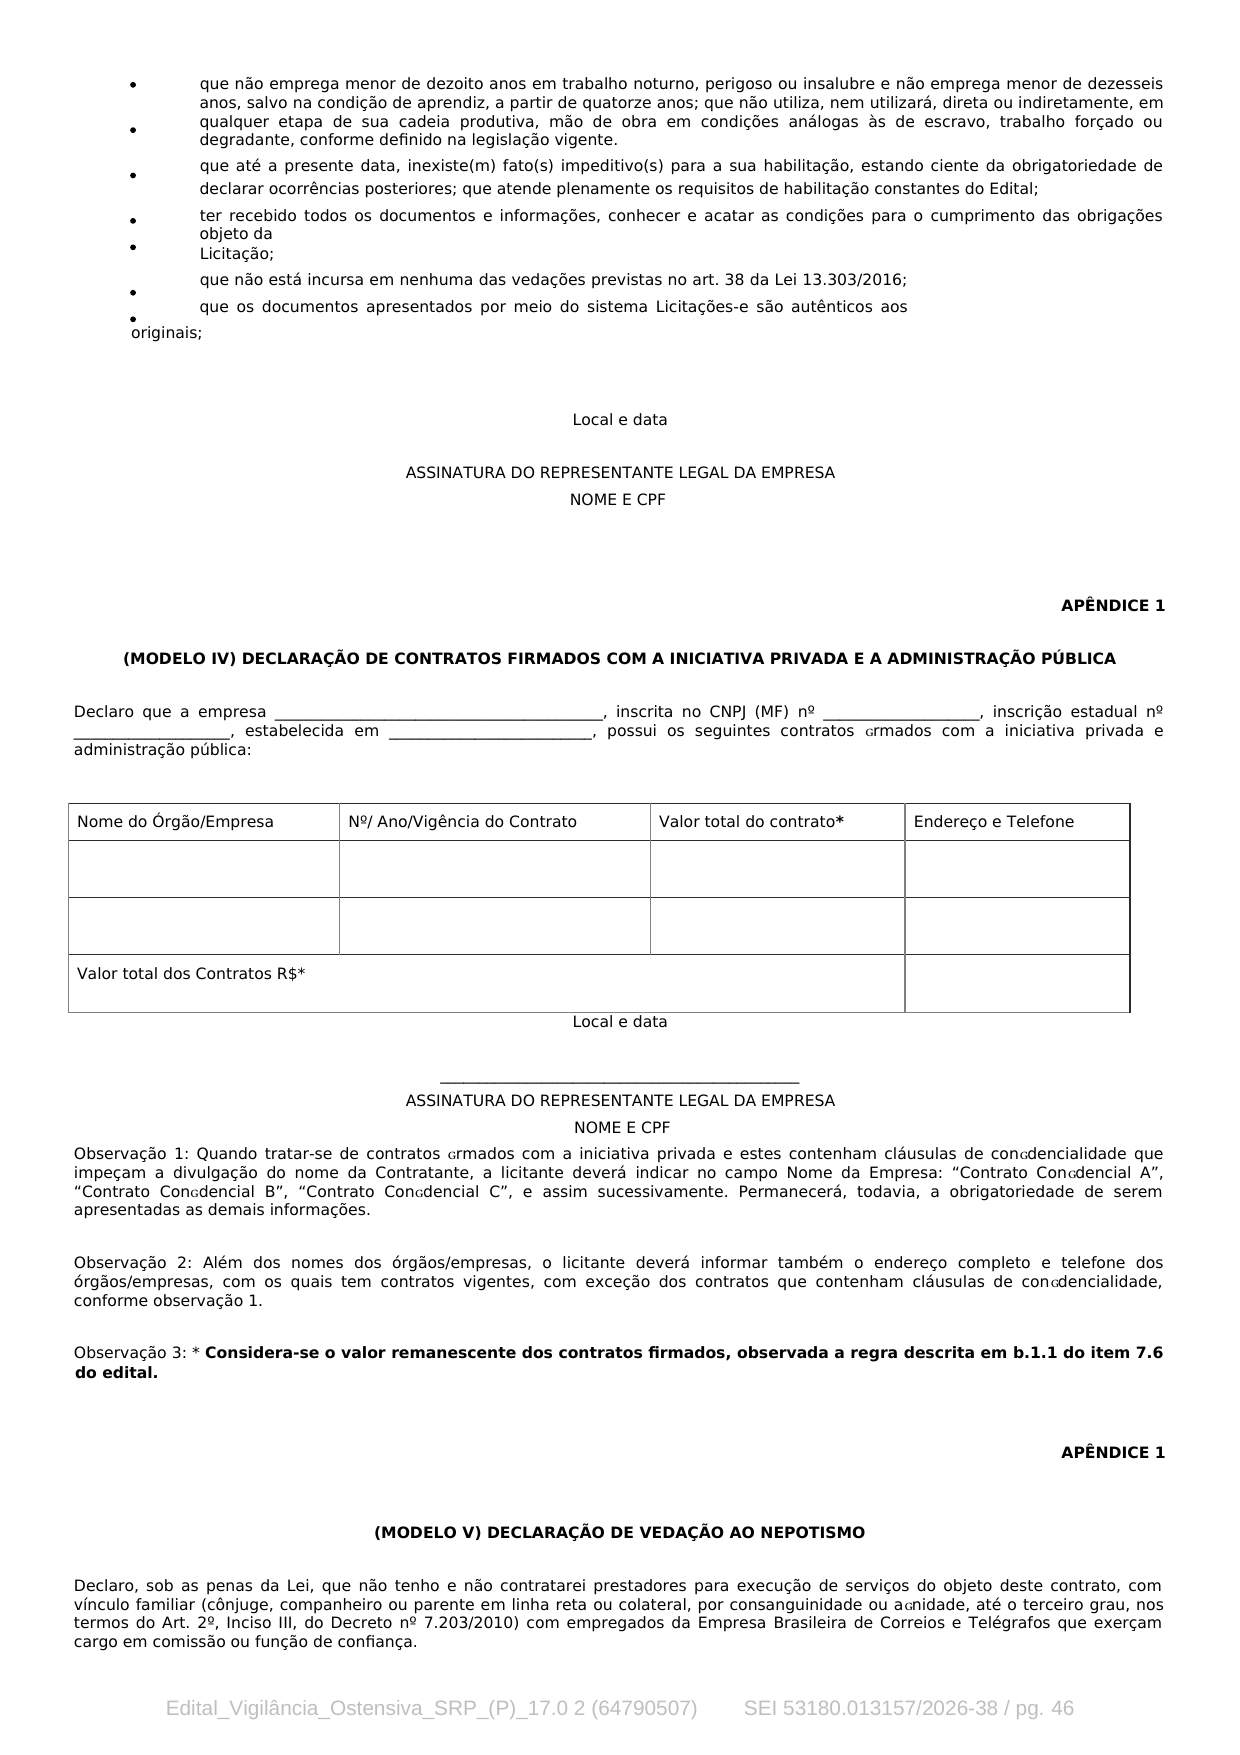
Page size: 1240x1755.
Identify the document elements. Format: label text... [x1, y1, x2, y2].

text ter recebido todos os documentos e informações, conhecer e acatar as condições para o cumprimento das obrigações objeto da [131, 207, 1165, 243]
table_header Endereço e Telefone [906, 804, 1129, 840]
text Local e data [67, 1013, 1173, 1031]
text ASSINATURA DO REPRESENTANTE LEGAL DA EMPRESA [67, 1092, 1173, 1110]
subtitle (MODELO IV) DECLARAÇÃO DE CONTRATOS FIRMADOS COM A INICIATIVA PRIVADA E A ADMINISTRAÇÃO PÚBLICA [67, 650, 1172, 668]
text Local e data [67, 411, 1173, 429]
table_cell [651, 841, 904, 897]
text Observação 3: * Considera-se o valor remanescente dos contratos firmados, observada a regra descrita em b.1.1 do item 7.6 do edital. [74, 1344, 1165, 1382]
table_cell [340, 841, 650, 897]
table_cell [69, 898, 339, 954]
text NOME E CPF [67, 491, 1168, 509]
text Observação 2: Além dos nomes dos órgãos/empresas, o licitante deverá informar também o endereço completo e telefone dos órgãos/empresas, com os quais tem contratos vigentes, com exceção dos contratos que contenham cláusulas de condencialidade, conforme observação 1. [74, 1254, 1165, 1310]
text que não emprega menor de dezoito anos em trabalho noturno, perigoso ou insalubre e não emprega menor de dezesseis anos, salvo na condição de aprendiz, a partir de quatorze anos; que não utiliza, nem utilizará, direta ou indiretamente, em qualquer etapa de sua cadeia produtiva, mão de obra em condições análogas às de escravo, trabalho forçado ou degradante, conforme definido na legislação vigente. [131, 75, 1165, 149]
table_cell [906, 955, 1129, 1012]
text que não está incursa em nenhuma das vedações previstas no art. 38 da Lei 13.303/2016; que os documentos apresentados por meio do sistema Licitações-e são autênticos aos originais; [131, 271, 909, 342]
text ASSINATURA DO REPRESENTANTE LEGAL DA EMPRESA [67, 464, 1173, 482]
table_header Nome do Órgão/Empresa [69, 804, 339, 840]
table_cell [906, 898, 1129, 954]
text NOME E CPF [67, 1118, 1177, 1137]
table_cell [650, 955, 904, 1012]
text Observação 1: Quando tratar-se de contratos rmados com a iniciativa privada e estes contenham cláusulas de condencialidade que impeçam a divulgação do nome da Contratante, a licitante deverá indicar no campo Nome da Empresa: “Contrato Condencial A”, “Contrato Condencial B”, “Contrato Condencial C”, e assim sucessivamente. Permanecerá, todavia, a obrigatoriedade de serem apresentadas as demais informações. [74, 1145, 1165, 1219]
table_header Valor total do contrato* [651, 804, 904, 840]
text Licitação; [131, 245, 1165, 263]
table_cell [339, 955, 650, 1012]
table_cell [69, 841, 339, 897]
text Declaro, sob as penas da Lei, que não tenho e não contratarei prestadores para execução de serviços do objeto deste contrato, com vínculo familiar (cônjuge, companheiro ou parente em linha reta ou colateral, por consanguinidade ou anidade, até o terceiro grau, nos termos do Art. 2º, Inciso III, do Decreto nº 7.203/2010) com empregados da Empresa Brasileira de Correios e Telégrafos que exerçam cargo em comissão ou função de confiança. [74, 1577, 1165, 1651]
table_cell Valor total dos Contratos R$* [69, 955, 339, 1012]
text ______________________________________________ [67, 1066, 1172, 1084]
text que até a presente data, inexiste(m) fato(s) impeditivo(s) para a sua habilitação, estando ciente da obrigatoriedade de declarar ocorrências posteriores; que atende plenamente os requisitos de habilitação constantes do Edital; [131, 157, 1165, 198]
table_cell [340, 898, 650, 954]
text APÊNDICE 1 [67, 597, 1166, 615]
text Declaro que a empresa __________________________________________, inscrita no CNPJ (MF) nº ____________________, inscrição estadual nº ____________________, estabelecida em __________________________, possui os seguintes contratos rmados com a iniciativa privada e administração pública: [74, 703, 1165, 759]
table_cell [651, 898, 904, 954]
table_cell [906, 841, 1129, 897]
table_header Nº/ Ano/Vigência do Contrato [340, 804, 650, 840]
subtitle (MODELO V) DECLARAÇÃO DE VEDAÇÃO AO NEPOTISMO [67, 1524, 1172, 1542]
text APÊNDICE 1 [67, 1444, 1166, 1462]
